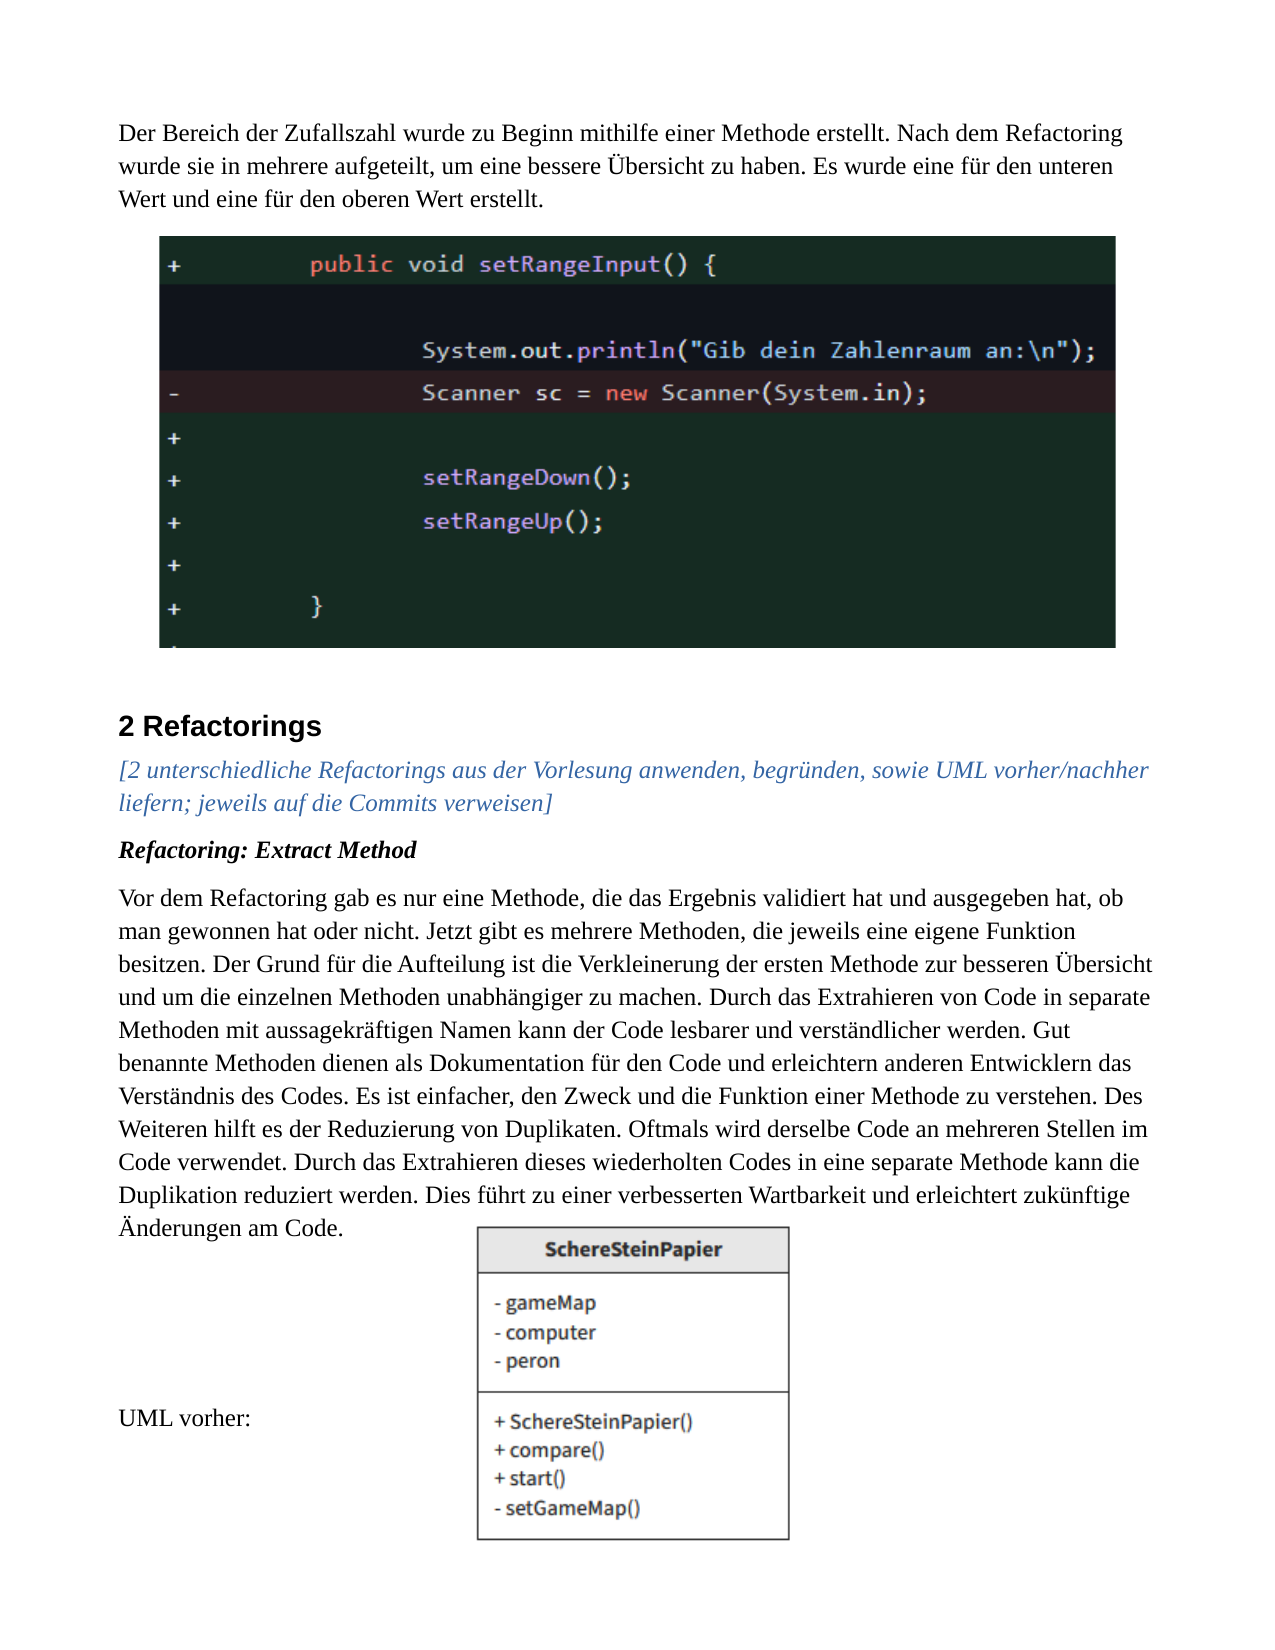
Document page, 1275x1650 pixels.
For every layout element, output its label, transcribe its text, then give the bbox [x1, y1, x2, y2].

text [2 unterschiedliche Refactorings aus der Vorlesung anwenden, begründen, sowie UML vorher/nachher liefern; jeweils auf die Commits verweisen] [118, 755, 1157, 816]
text UML vorher: [118, 1403, 471, 1432]
text Refactoring: Extract Method [118, 835, 1157, 864]
text Der Bereich der Zufallszahl wurde zu Beginn mithilfe einer Methode erstellt. Nach dem Refactoring wurde sie in mehrere aufgeteilt, um eine bessere Übersicht zu haben. Es wurde eine für den unteren Wert und eine für den oberen Wert erstellt. [118, 118, 1157, 213]
text [804, 1403, 1157, 1432]
text Vor dem Refactoring gab es nur eine Methode, die das Ergebnis validiert hat und ausgegeben hat, ob man gewonnen hat oder nicht. Jetzt gibt es mehrere Methoden, die jeweils eine eigene Funktion besitzen. Der Grund für die Aufteilung ist die Verkleinerung der ersten Methode zur besseren Übersicht und um die einzelnen Methoden unabhängiger zu machen. Durch das Extrahieren von Code in separate Methoden mit aussagekräftigen Namen kann der Code lesbarer und verständlicher werden. Gut benannte Methoden dienen als Dokumentation für den Code und erleichtern anderen Entwicklern das Verständnis des Codes. Es ist einfacher, den Zweck und die Funktion einer Methode zu verstehen. Des Weiteren hilft es der Reduzierung von Duplikaten. Oftmals wird derselbe Code an mehreren Stellen im Code verwendet. Durch das Extrahieren dieses wiederholten Codes in eine separate Methode kann die Duplikation reduziert werden. Dies führt zu einer verbesserten Wartbarkeit und erleichtert zukünftige Änderungen am Code. [118, 883, 1157, 1242]
picture [471, 1219, 804, 1553]
subtitle 2 Refactorings [118, 708, 1157, 742]
picture [159, 236, 1116, 648]
